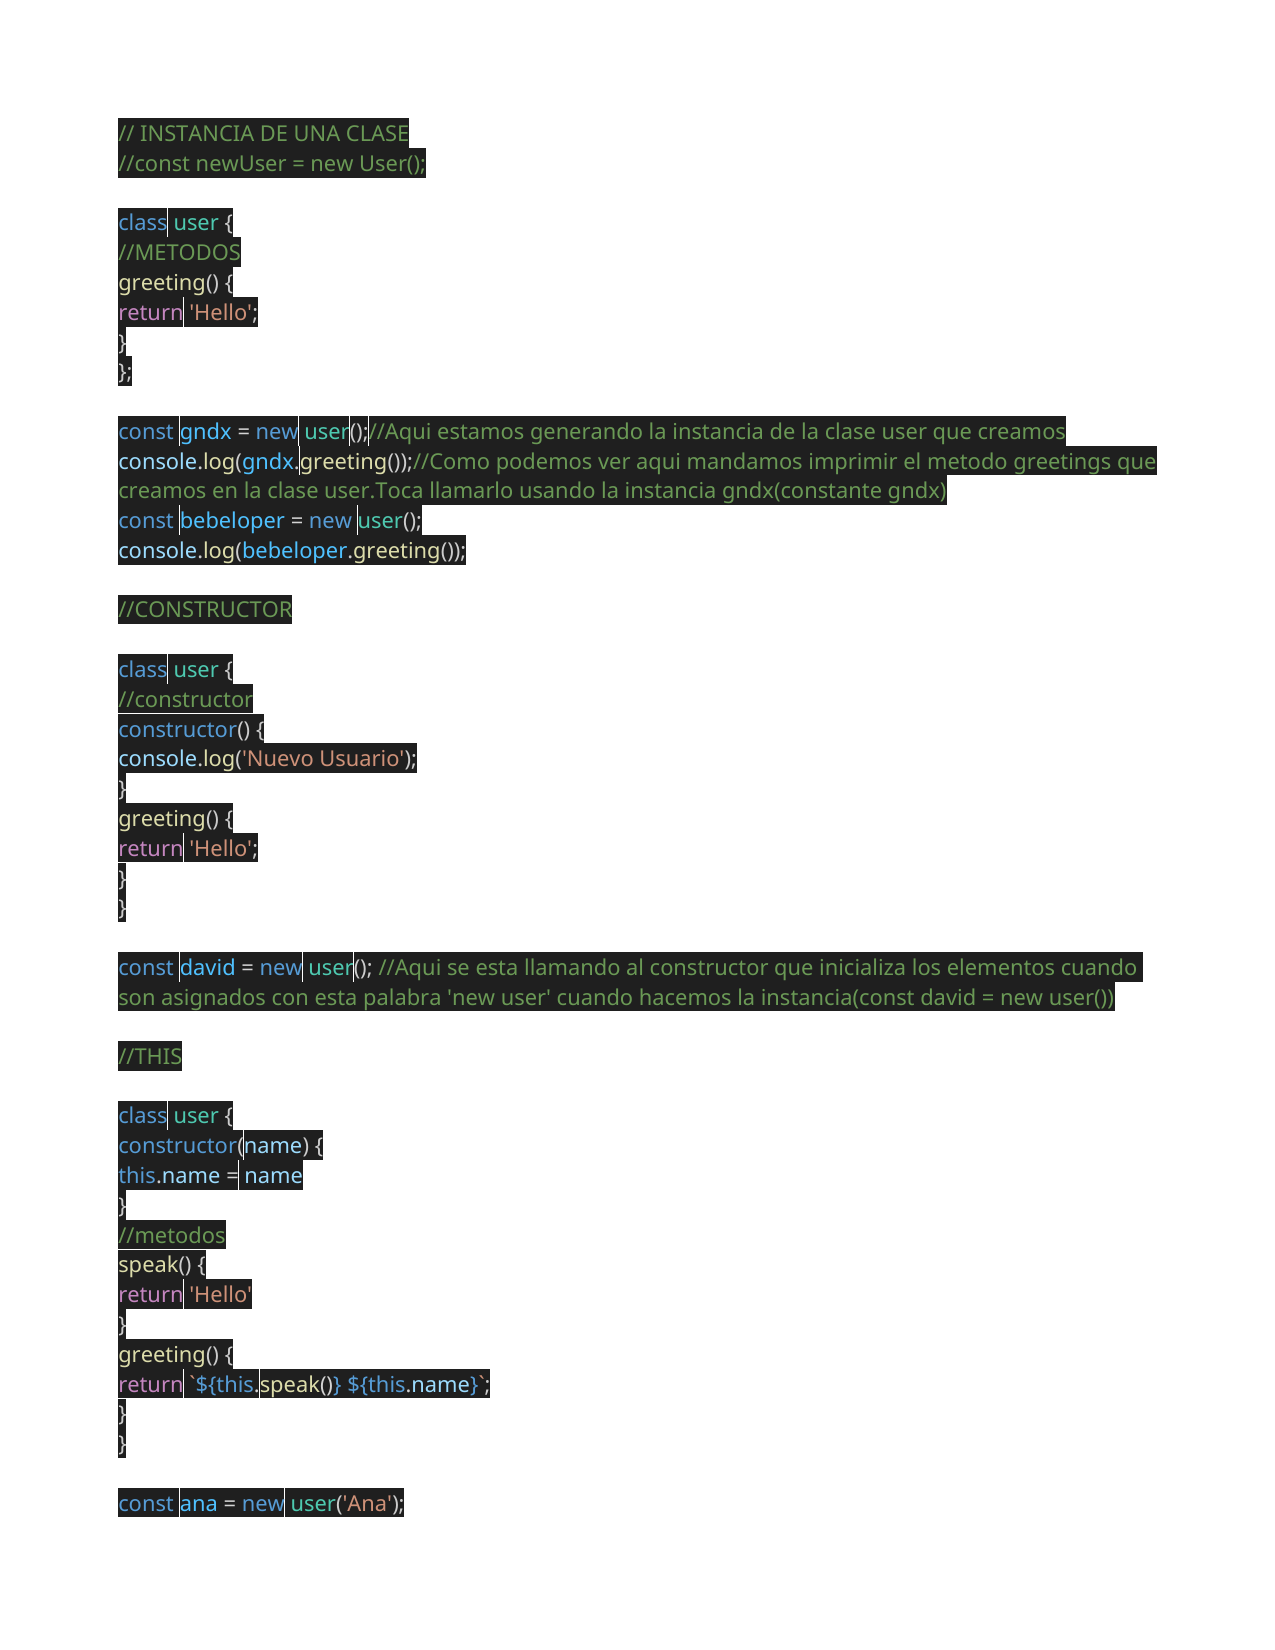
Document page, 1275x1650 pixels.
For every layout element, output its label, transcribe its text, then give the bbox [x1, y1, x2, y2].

text //metodos [118, 1220, 1157, 1249]
text return `${this.speak()} ${this.name}`; [118, 1369, 1157, 1398]
text } [118, 862, 1157, 892]
text } [118, 1428, 1157, 1458]
text } [118, 1190, 1157, 1220]
text }; [118, 356, 1157, 386]
text } [118, 1309, 1157, 1339]
text greeting() { [118, 803, 1157, 833]
text } [118, 773, 1157, 803]
text //CONSTRUCTOR [118, 594, 1157, 624]
text // INSTANCIA DE UNA CLASE [118, 118, 1157, 148]
text class user { [118, 207, 1157, 237]
text return 'Hello'; [118, 833, 1157, 862]
text class user { [118, 1101, 1157, 1130]
text //constructor [118, 684, 1157, 713]
text } [118, 1398, 1157, 1428]
text return 'Hello' [118, 1279, 1157, 1309]
text class user { [118, 654, 1157, 684]
text //METODOS [118, 237, 1157, 267]
text const gndx = new user();//Aqui estamos generando la instancia de la clase user que creamos [118, 416, 1157, 446]
text const bebeloper = new user(); [118, 505, 1157, 535]
text greeting() { [118, 267, 1157, 297]
text const ana = new user('Ana'); [118, 1488, 1157, 1517]
text console.log(gndx.greeting());//Como podemos ver aqui mandamos imprimir el metodo greetings que creamos en la clase user.Toca llamarlo usando la instancia gndx(constante gndx) [118, 446, 1157, 505]
text //const newUser = new User(); [118, 148, 1157, 178]
text console.log('Nuevo Usuario'); [118, 743, 1157, 773]
text constructor(name) { [118, 1130, 1157, 1160]
text return 'Hello'; [118, 297, 1157, 327]
text greeting() { [118, 1339, 1157, 1369]
text constructor() { [118, 713, 1157, 743]
text } [118, 892, 1157, 922]
text } [118, 327, 1157, 356]
text speak() { [118, 1249, 1157, 1279]
text this.name = name [118, 1160, 1157, 1190]
text //THIS [118, 1041, 1157, 1071]
text console.log(bebeloper.greeting()); [118, 535, 1157, 565]
text const david = new user(); //Aqui se esta llamando al constructor que inicializa los elementos cuando son asignados con esta palabra 'new user' cuando hacemos la instancia(const david = new user()) [118, 952, 1157, 1011]
